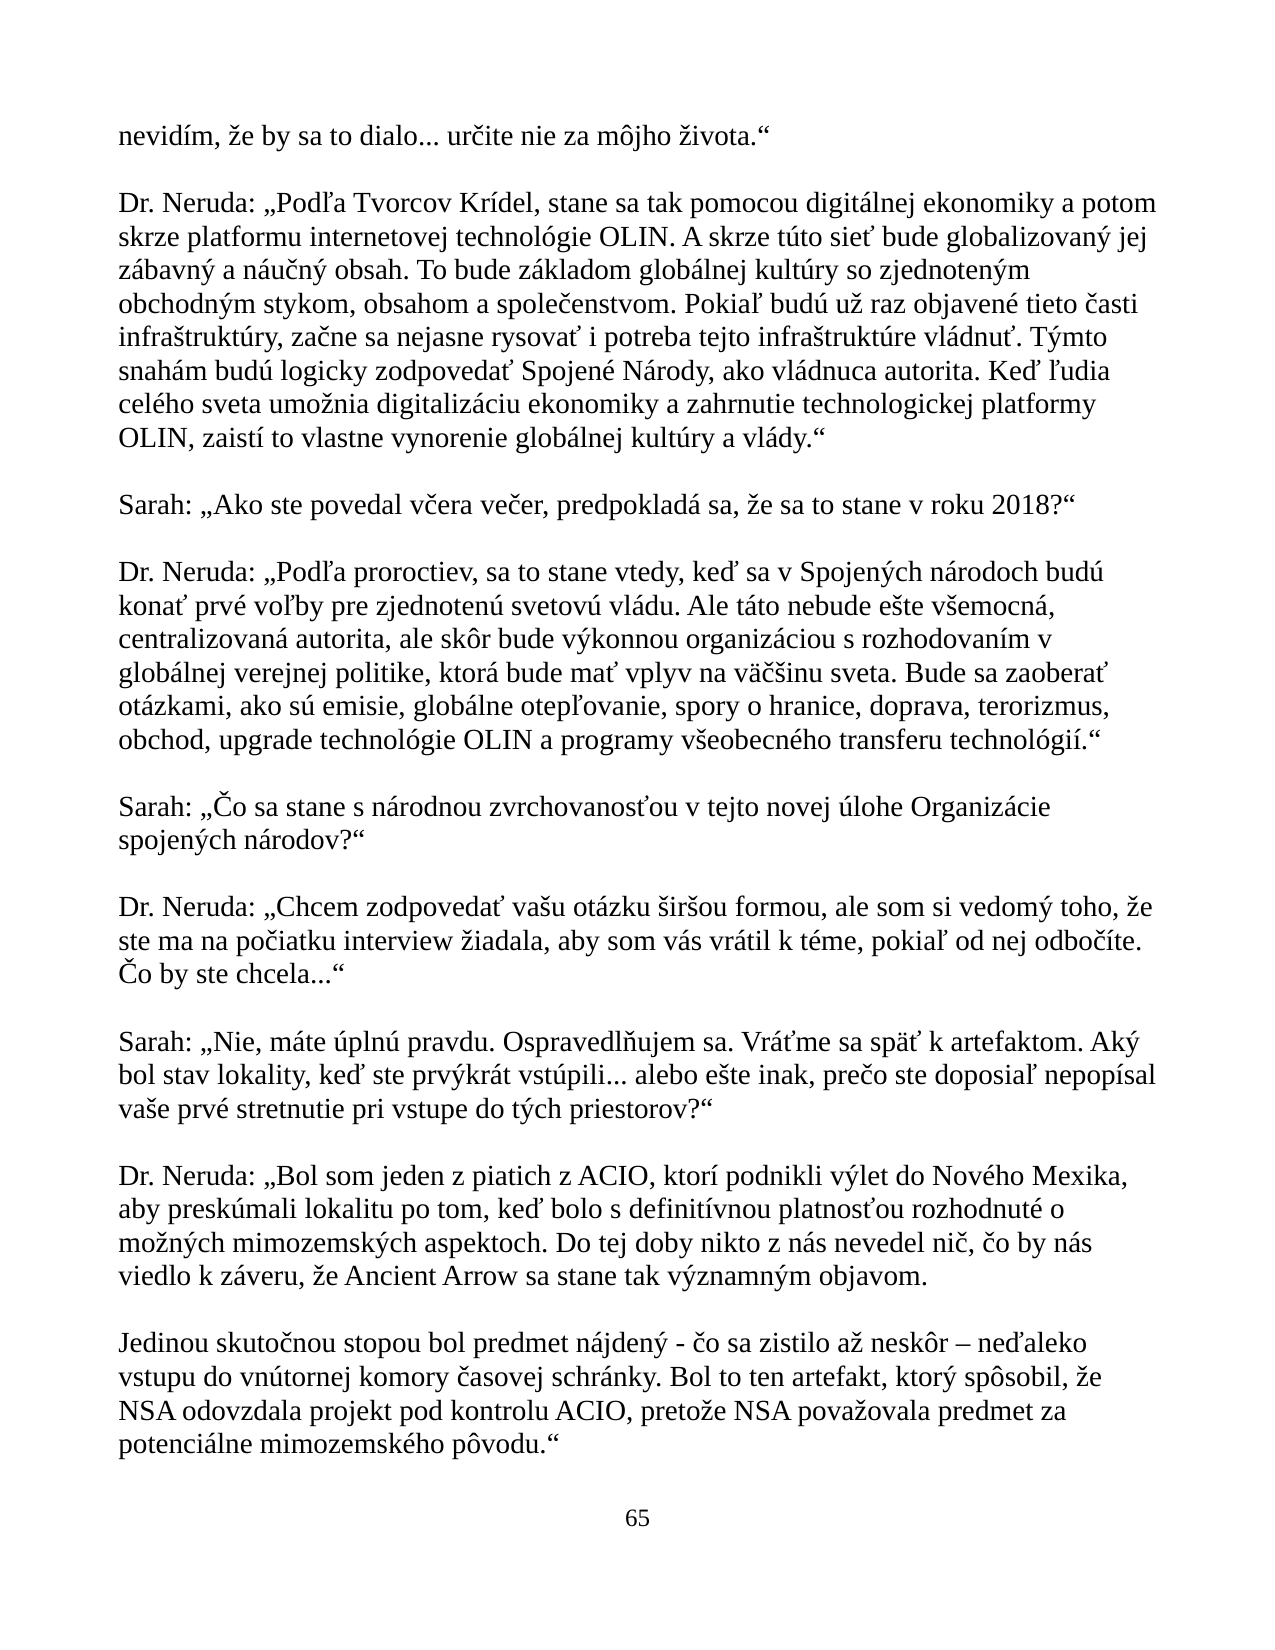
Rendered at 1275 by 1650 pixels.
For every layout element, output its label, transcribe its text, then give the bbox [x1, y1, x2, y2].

text nevidím, že by sa to dialo... určite nie za môjho života.“ Dr. Neruda: „Podľa Tvorcov Krídel, stane sa tak pomocou digitálnej ekonomiky a potom skrze platformu internetovej technológie OLIN. A skrze túto sieť bude globalizovaný jej zábavný a náučný obsah. To bude základom globálnej kultúry so zjednoteným obchodným stykom, obsahom a společenstvom. Pokiaľ budú už raz objavené tieto časti infraštruktúry, začne sa nejasne rysovať i potreba tejto infraštruktúre vládnuť. Týmto snahám budú logicky zodpovedať Spojené Národy, ako vládnuca autorita. Keď ľudia celého sveta umožnia digitalizáciu ekonomiky a zahrnutie technologickej platformy OLIN, zaistí to vlastne vynorenie globálnej kultúry a vlády.“ Sarah: „Ako ste povedal včera večer, predpokladá sa, že sa to stane v roku 2018?“ Dr. Neruda: „Podľa proroctiev, sa to stane vtedy, keď sa v Spojených národoch budú konať prvé voľby pre zjednotenú svetovú vládu. Ale táto nebude ešte všemocná, centralizovaná autorita, ale skôr bude výkonnou organizáciou s rozhodovaním v globálnej verejnej politike, ktorá bude mať vplyv na väčšinu sveta. Bude sa zaoberať otázkami, ako sú emisie, globálne otepľovanie, spory o hranice, doprava, terorizmus, obchod, upgrade technológie OLIN a programy všeobecného transferu technológií.“ Sarah: „Čo sa stane s národnou zvrchovanosťou v tejto novej úlohe Organizácie spojených národov?“ Dr. Neruda: „Chcem zodpovedať vašu otázku širšou formou, ale som si vedomý toho, že ste ma na počiatku interview žiadala, aby som vás vrátil k téme, pokiaľ od nej odbočíte. Čo by ste chcela...“ Sarah: „Nie, máte úplnú pravdu. Ospravedlňujem sa. Vráťme sa späť k artefaktom. Aký bol stav lokality, keď ste prvýkrát vstúpili... alebo ešte inak, prečo ste doposiaľ nepopísal vaše prvé stretnutie pri vstupe do tých priestorov?“ Dr. Neruda: „Bol som jeden z piatich z ACIO, ktorí podnikli výlet do Nového Mexika, aby preskúmali lokalitu po tom, keď bolo s definitívnou platnosťou rozhodnuté o možných mimozemských aspektoch. Do tej doby nikto z nás nevedel nič, čo by nás viedlo k záveru, že Ancient Arrow sa stane tak významným objavom. Jedinou skutočnou stopou bol predmet nájdený - čo sa zistilo až neskôr – neďaleko vstupu do vnútornej komory časovej schránky. Bol to ten artefakt, ktorý spôsobil, že NSA odovzdala projekt pod kontrolu ACIO, pretože NSA považovala predmet za potenciálne mimozemského pôvodu.“ [118, 118, 1157, 1460]
